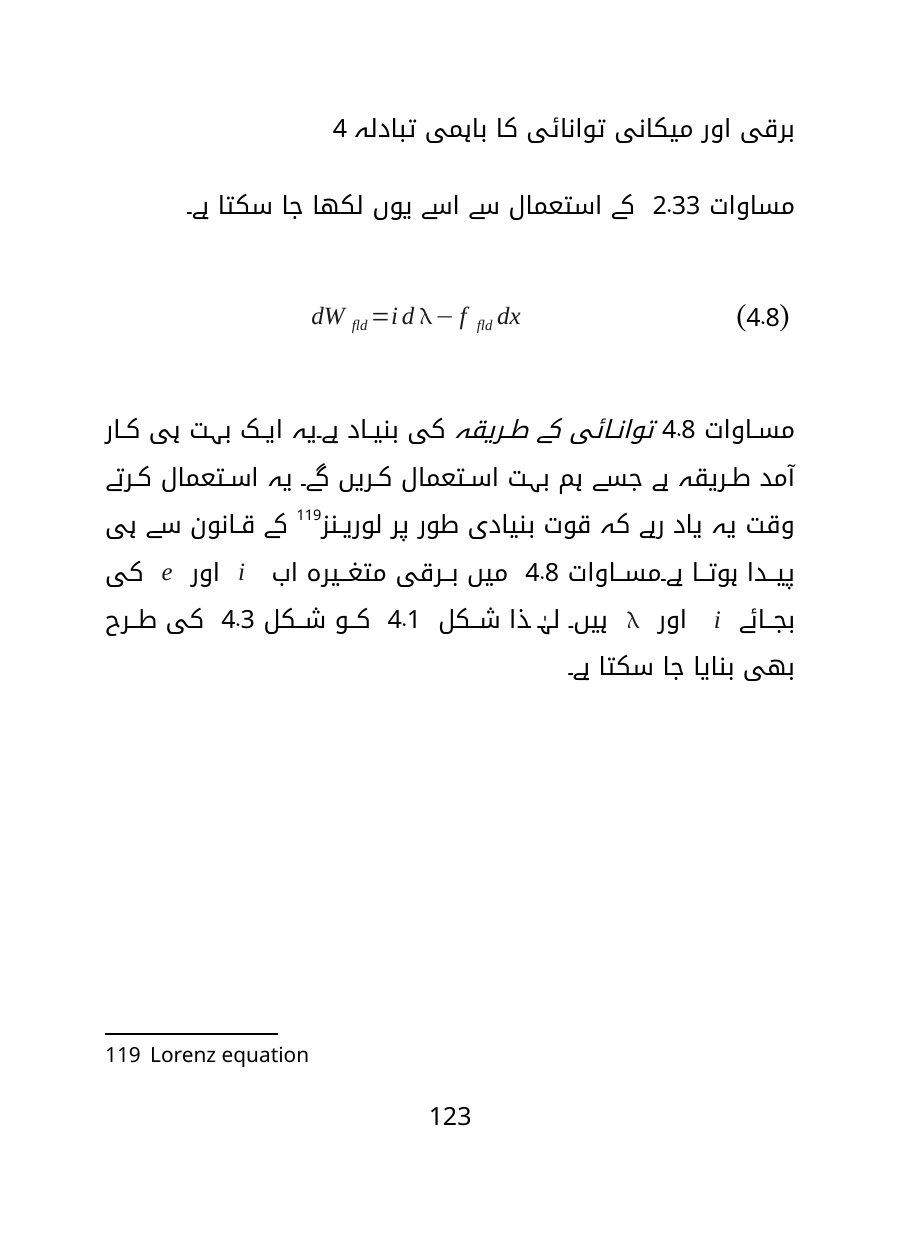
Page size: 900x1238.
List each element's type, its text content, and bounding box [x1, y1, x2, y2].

text Lorenz equation [105, 1040, 795, 1068]
text مساوات 4.8 توانائی کے طریقہ کی بنیاد ہے۔یہ ایک بہت ہی کار آمد طریقہ ہے جسے ہم بہت استعمال کریں گے۔ یہ استعمال کرتے وقت یہ یاد رہے کہ قوت بنیادی طور پر لورینز کے قانون سے ہی پیدا ہوتا ہے۔مساوات 4.8 میں برقی متغیرہ اب اورکی بجائے اورہیں۔ لہٰذا شکل 4.1 کو شکل 4.3 کی طرح بھی بنایا جا سکتا ہے۔ [105, 407, 795, 691]
table_header (4.8) [718, 289, 795, 360]
text مساوات 2.33 کے استعمال سے اسے یوں لکھا جا سکتا ہے۔ [105, 182, 795, 230]
table_header [105, 289, 718, 360]
